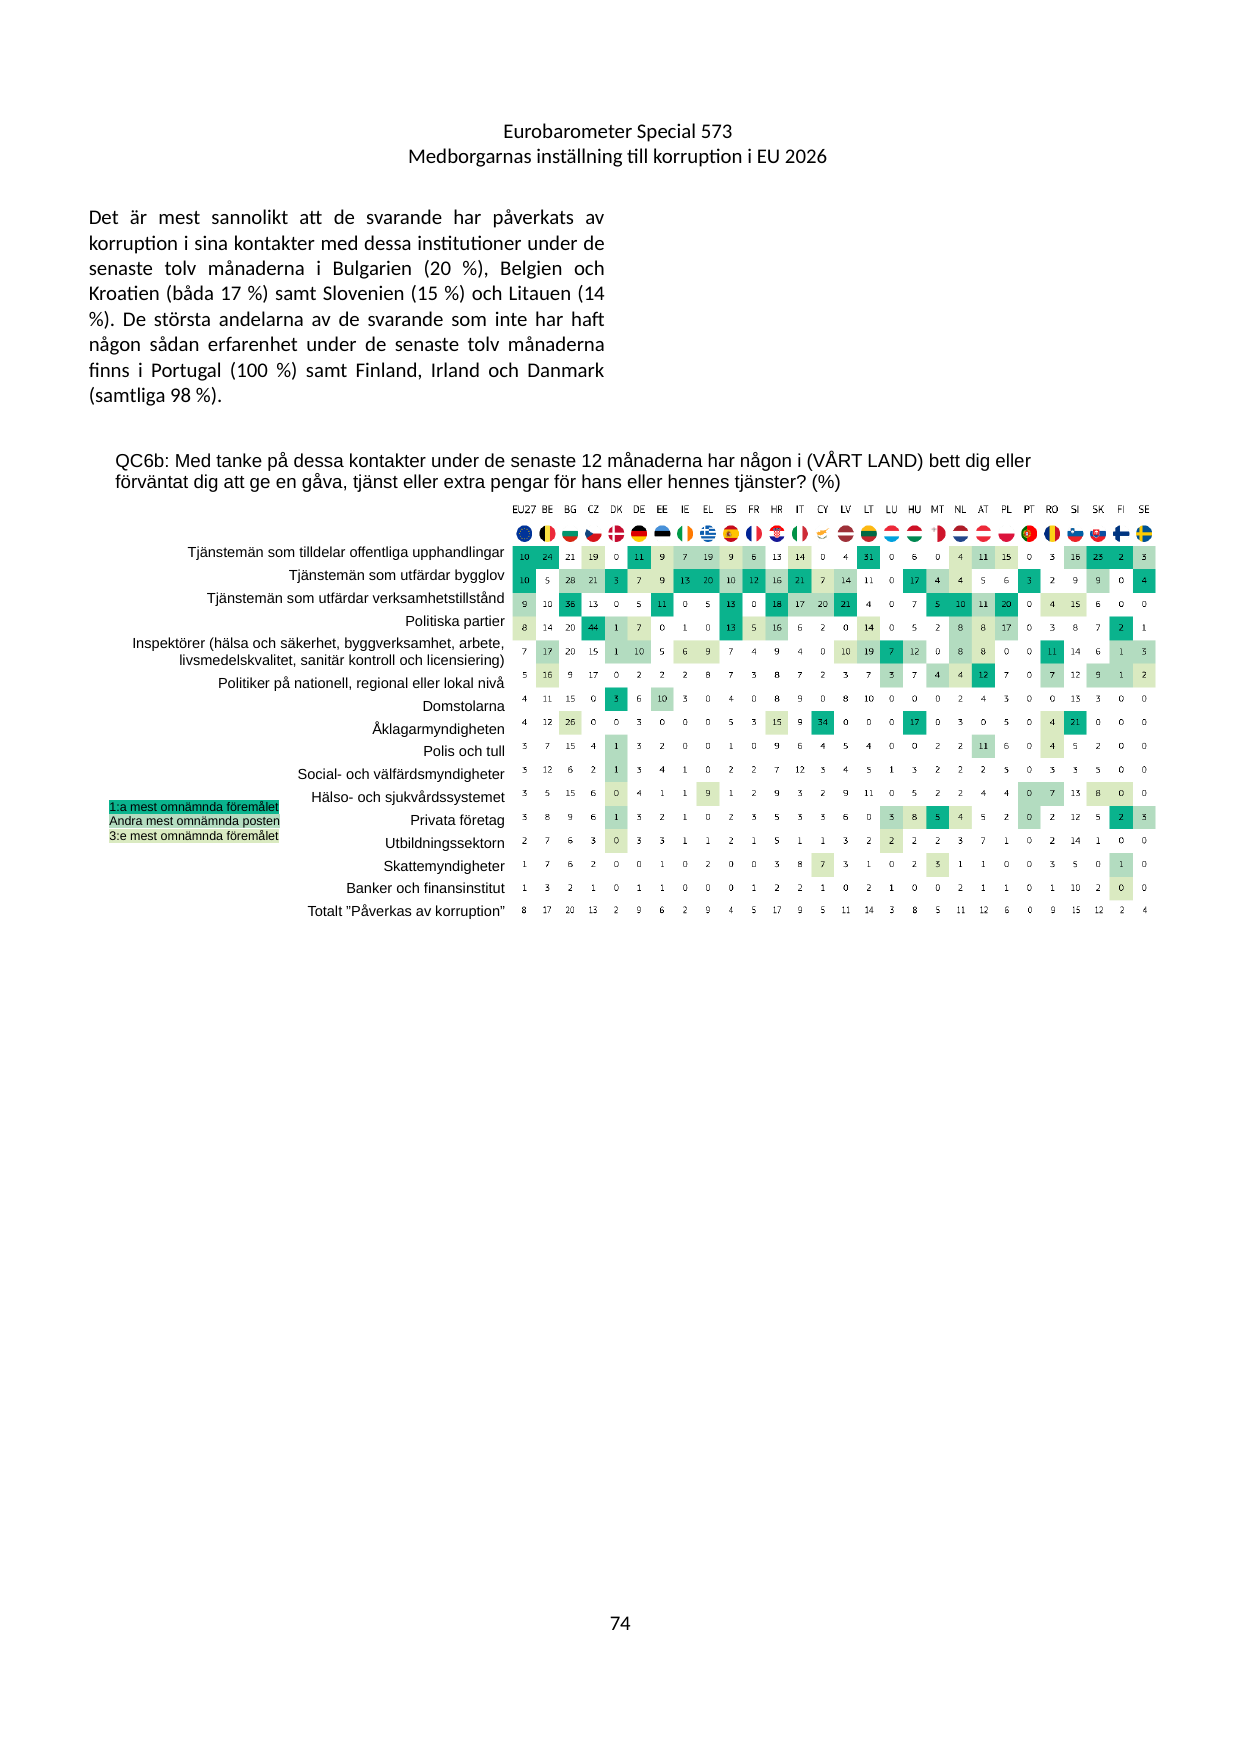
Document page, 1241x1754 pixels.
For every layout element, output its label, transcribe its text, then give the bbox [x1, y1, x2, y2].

text Det är mest sannolikt att de svarande har påverkats av korruption i sina kontakter med dessa institutioner under de senaste tolv månaderna i Bulgarien (20 %), Belgien och Kroatien (båda 17 %) samt Slovenien (15 %) och Litauen (14 %). De största andelarna av de svarande som inte har haft någon sådan erfarenhet under de senaste tolv månaderna finns i Portugal (100 %) samt Finland, Irland och Danmark (samtliga 98 %). [88, 204, 605, 408]
picture [507, 496, 1157, 921]
